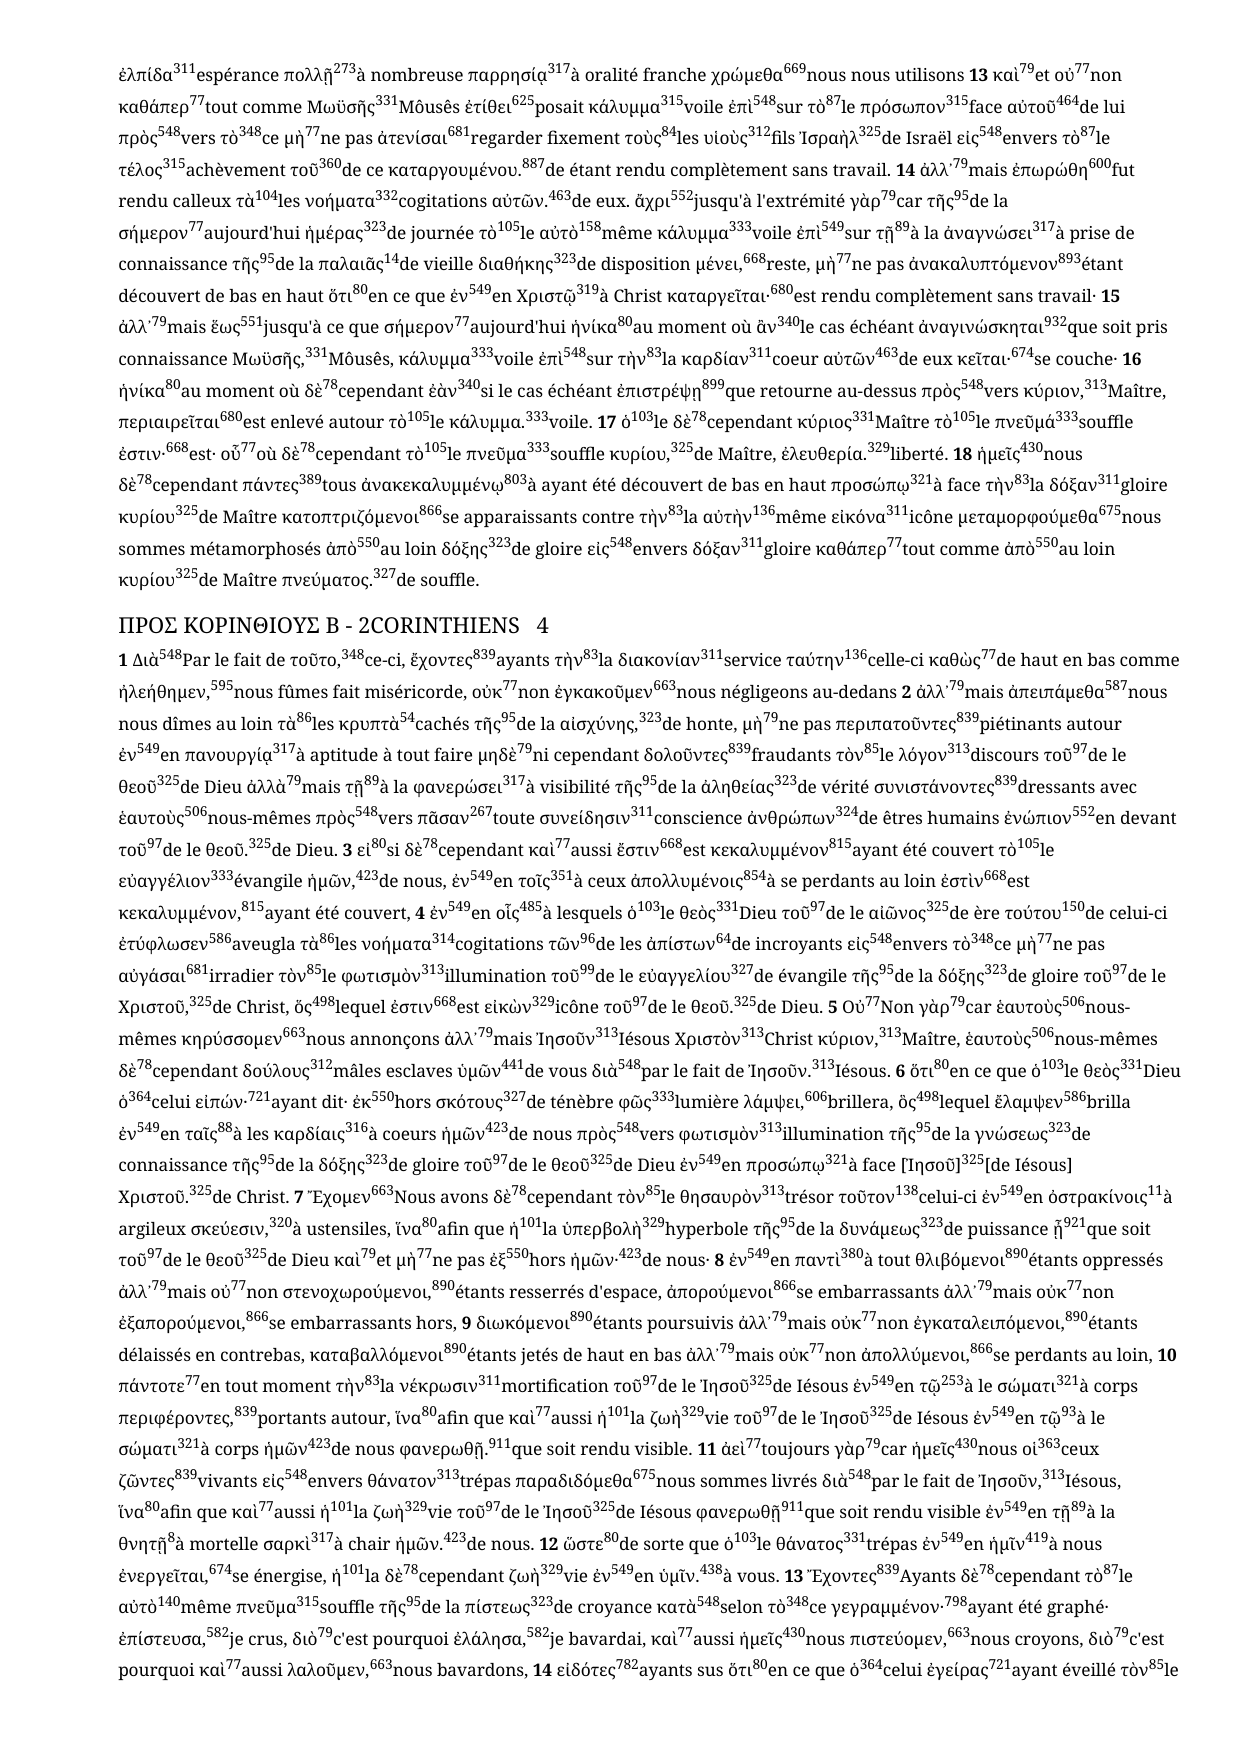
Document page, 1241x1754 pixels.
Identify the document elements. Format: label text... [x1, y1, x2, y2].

text 1 Διὰ548Par le fait de τοῦτο,348ce-ci, ἔχοντες839ayants τὴν83la διακονίαν311service ταύτην136celle-ci καθὼς77de haut en bas comme ἠλεήθημεν,595nous fûmes fait miséricorde, οὐκ77non ἐγκακοῦμεν663nous négligeons au-dedans 2 ἀλλ᾽79mais ἀπειπάμεθα587nous nous dîmes au loin τὰ86les κρυπτὰ54cachés τῆς95de la αἰσχύνης,323de honte, μὴ79ne pas περιπατοῦντες839piétinants autour ἐν549en πανουργίᾳ317à aptitude à tout faire μηδὲ79ni cependant δολοῦντες839fraudants τὸν85le λόγον313discours τοῦ97de le θεοῦ325de Dieu ἀλλὰ79mais τῇ89à la φανερώσει317à visibilité τῆς95de la ἀληθείας323de vérité συνιστάνοντες839dressants avec ἑαυτοὺς506nous-mêmes πρὸς548vers πᾶσαν267toute συνείδησιν311conscience ἀνθρώπων324de êtres humains ἐνώπιον552en devant τοῦ97de le θεοῦ.325de Dieu. 3 εἰ80si δὲ78cependant καὶ77aussi ἔστιν668est κεκαλυμμένον815ayant été couvert τὸ105le εὐαγγέλιον333évangile ἡμῶν,423de nous, ἐν549en τοῖς351à ceux ἀπολλυμένοις854à se perdants au loin ἐστὶν668est κεκαλυμμένον,815ayant été couvert, 4 ἐν549en οἷς485à lesquels ὁ103le θεὸς331Dieu τοῦ97de le αἰῶνος325de ère τούτου150de celui-ci ἐτύφλωσεν586aveugla τὰ86les νοήματα314cogitations τῶν96de les ἀπίστων64de incroyants εἰς548envers τὸ348ce μὴ77ne pas αὐγάσαι681irradier τὸν85le φωτισμὸν313illumination τοῦ99de le εὐαγγελίου327de évangile τῆς95de la δόξης323de gloire τοῦ97de le Χριστοῦ,325de Christ, ὅς498lequel ἐστιν668est εἰκὼν329icône τοῦ97de le θεοῦ.325de Dieu. 5 Οὐ77Non γὰρ79car ἑαυτοὺς506nous-mêmes κηρύσσομεν663nous annonçons ἀλλ᾽79mais Ἰησοῦν313Iésous Χριστὸν313Christ κύριον,313Maître, ἑαυτοὺς506nous-mêmes δὲ78cependant δούλους312mâles esclaves ὑμῶν441de vous διὰ548par le fait de Ἰησοῦν.313Iésous. 6 ὅτι80en ce que ὁ103le θεὸς331Dieu ὁ364celui εἰπών·721ayant dit· ἐκ550hors σκότους327de ténèbre φῶς333lumière λάμψει,606brillera, ὃς498lequel ἔλαμψεν586brilla ἐν549en ταῖς88à les καρδίαις316à coeurs ἡμῶν423de nous πρὸς548vers φωτισμὸν313illumination τῆς95de la γνώσεως323de connaissance τῆς95de la δόξης323de gloire τοῦ97de le θεοῦ325de Dieu ἐν549en προσώπῳ321à face [Ἰησοῦ]325[de Iésous] Χριστοῦ.325de Christ. 7 Ἔχομεν663Nous avons δὲ78cependant τὸν85le θησαυρὸν313trésor τοῦτον138celui-ci ἐν549en ὀστρακίνοις11à argileux σκεύεσιν,320à ustensiles, ἵνα80afin que ἡ101la ὑπερβολὴ329hyperbole τῆς95de la δυνάμεως323de puissance ᾖ921que soit τοῦ97de le θεοῦ325de Dieu καὶ79et μὴ77ne pas ἐξ550hors ἡμῶν·423de nous· 8 ἐν549en παντὶ380à tout θλιβόμενοι890étants oppressés ἀλλ᾽79mais οὐ77non στενοχωρούμενοι,890étants resserrés d'espace, ἀπορούμενοι866se embarrassants ἀλλ᾽79mais οὐκ77non ἐξαπορούμενοι,866se embarrassants hors, 9 διωκόμενοι890étants poursuivis ἀλλ᾽79mais οὐκ77non ἐγκαταλειπόμενοι,890étants délaissés en contrebas, καταβαλλόμενοι890étants jetés de haut en bas ἀλλ᾽79mais οὐκ77non ἀπολλύμενοι,866se perdants au loin, 10 πάντοτε77en tout moment τὴν83la νέκρωσιν311mortification τοῦ97de le Ἰησοῦ325de Iésous ἐν549en τῷ253à le σώματι321à corps περιφέροντες,839portants autour, ἵνα80afin que καὶ77aussi ἡ101la ζωὴ329vie τοῦ97de le Ἰησοῦ325de Iésous ἐν549en τῷ93à le σώματι321à corps ἡμῶν423de nous φανερωθῇ.911que soit rendu visible. 11 ἀεὶ77toujours γὰρ79car ἡμεῖς430nous οἱ363ceux ζῶντες839vivants εἰς548envers θάνατον313trépas παραδιδόμεθα675nous sommes livrés διὰ548par le fait de Ἰησοῦν,313Iésous, ἵνα80afin que καὶ77aussi ἡ101la ζωὴ329vie τοῦ97de le Ἰησοῦ325de Iésous φανερωθῇ911que soit rendu visible ἐν549en τῇ89à la θνητῇ8à mortelle σαρκὶ317à chair ἡμῶν.423de nous. 12 ὥστε80de sorte que ὁ103le θάνατος331trépas ἐν549en ἡμῖν419à nous ἐνεργεῖται,674se énergise, ἡ101la δὲ78cependant ζωὴ329vie ἐν549en ὑμῖν.438à vous. 13 Ἔχοντες839Ayants δὲ78cependant τὸ87le αὐτὸ140même πνεῦμα315souffle τῆς95de la πίστεως323de croyance κατὰ548selon τὸ348ce γεγραμμένον·798ayant été graphé· ἐπίστευσα,582je crus, διὸ79c'est pourquoi ἐλάλησα,582je bavardai, καὶ77aussi ἡμεῖς430nous πιστεύομεν,663nous croyons, διὸ79c'est pourquoi καὶ77aussi λαλοῦμεν,663nous bavardons, 14 εἰδότες782ayants sus ὅτι80en ce que ὁ364celui ἐγείρας721ayant éveillé τὸν85le Ἰησοῦν313Iésous καὶ77aussi ἡμᾶς416nous σὺν549avec Ἰησοῦ319à Iésous ἐγερεῖ606éveillera καὶ79et παραστήσει606dressera à côté σὺν549avec ὑμῖν.438à vous. 15 τὰ365ces γὰρ79car πάντα288tous δι᾽548par le fait de ὑμᾶς,436vous, ἵνα80afin que ἡ101la χάρις329grâce πλεονάσασα719ayante faite plus nombreux διὰ550par τῶν96de les πλειόνων15de plus nombreusement τὴν83la εὐχαριστίαν311action de grâce περισσεύσῃ899que surabonde εἰς548envers τὴν83la δόξαν311gloire τοῦ97de le θεοῦ.325de Dieu. 16 Διὸ79C'est pourquoi οὐκ77non ἐγκακοῦμεν,663nous négligeons au-dedans, ἀλλ᾽79mais εἰ80si καὶ77aussi ὁ364celui ἔξω77au-dehors ἡμῶν423de nous ἄνθρωπος331être humain διαφθείρεται,680est corrompu à travers, ἀλλ᾽79mais ὁ364celui ἔσω77dedans ἡμῶν423de nous ἀνακαινοῦται680est rénové de bas en haut ἡμέρᾳ317à journée καὶ79et ἡμέρᾳ.317à journée. 17 τὸ105le γὰρ79car παραυτίκα77présentement ἐλαφρὸν73léger τῆς95de la θλίψεως323de oppression ἡμῶν423de nous καθ᾽548selon ὑπερβολὴν311hyperbole εἰς548envers ὑπερβολὴν311hyperbole αἰώνιον6éternel βάρος315poids δόξης323de gloire κατεργάζεται674se met au travail complètement ἡμῖν,419à nous, 18 μὴ79ne pas σκοπούντων833de visants ἡμῶν423de nous τὰ347ces βλεπόμενα876étants regardés ἀλλὰ79mais τὰ347ces μὴ77ne pas βλεπόμενα·876étants regardés· τὰ365ces γὰρ79car βλεπόμενα892étants regardés πρόσκαιρα,48vers des moments, τὰ365ces δὲ78cependant μὴ77ne pas βλεπόμενα892étants regardés αἰώνια.48éternels. [118, 644, 1181, 1682]
text 1 Ἀρχόμεθα669Nous nous originons πάλιν77de nouveau ἑαυτοὺς506nous-mêmes συνιστάνειν;689dresser avec; ἢ79ou μὴ340ne pas χρῄζομεν663nous avons besoin ὥς80comme τινες389des quelconques συστατικῶν13de constitutives ἐπιστολῶν322de épîtres πρὸς548vers ὑμᾶς436vous ἢ79ou ἐξ550hors ὑμῶν;441de vous; 2 ἡ101la ἐπιστολὴ329épître ἡμῶν423de nous ὑμεῖς447vous ἐστε,665vous êtes, ἐγγεγραμμένη811ayante étée engraphée ἐν549en ταῖς88à les καρδίαις316à coeurs ἡμῶν,423de nous, γινωσκομένη889étante connue καὶ79et ἀναγινωσκομένη889étante prise connaissance ὑπὸ550sous πάντων280de tous ἀνθρώπων,324de êtres humains, 3 φανερούμενοι890étants rendus visible ὅτι80en ce que ἐστὲ665vous êtes ἐπιστολὴ329épître Χριστοῦ325de Christ διακονηθεῖσα758ayante étée servie ὑφ᾽550sous ἡμῶν,423de nous, ἐγγεγραμμένη811ayante étée engraphée οὐ77non μέλανι61à noir ἀλλὰ79mais πνεύματι321à souffle θεοῦ325de Dieu ζῶντος,834de vivant, οὐκ77non ἐν549en πλαξὶν316à plaques λιθίναις7à pierreuses ἀλλ᾽79mais ἐν549en πλαξὶν316à plaques καρδίαις316à coeurs σαρκίναις.7à charnues. 4 Πεποίθησιν311Confiance δὲ78cependant τοιαύτην344telle ἔχομεν663nous avons διὰ550par τοῦ97de le Χριστοῦ325de Christ πρὸς548vers τὸν85le θεόν.313Dieu. 5 οὐχ77non ὅτι80en ce que ἀφ᾽550au loin ἑαυτῶν510de nous-mêmes ἱκανοί46assez-importants ἐσμεν663nous sommes λογίσασθαί682se calculer τι375un quelconque ὡς80comme ἐξ550hors ἑαυτῶν,510de nous-mêmes, ἀλλ᾽79mais ἡ101la ἱκανότης329importance ἡμῶν423de nous ἐκ550hors τοῦ97de le θεοῦ,325de Dieu, 6 ὃς498lequel καὶ77aussi ἱκάνωσεν586rendit assez-important ἡμᾶς416nous διακόνους312serviteurs καινῆς14de nouvelle διαθήκης,323de disposition, οὐ77non γράμματος327de lettre ἀλλὰ79mais πνεύματος·327de souffle· τὸ105le γὰρ79car γράμμα333lettre ἀποκτέννει,668tue catégoriquement, τὸ105le δὲ78cependant πνεῦμα333souffle ζῳοποιεῖ.668fait être vivant. 7 Εἰ80Si δὲ78cependant ἡ101la διακονία329service τοῦ97de le θανάτου325de trépas ἐν549en γράμμασιν320à lettres ἐντετυπωμένη811ayante étée entaillée λίθοις318à pierres ἐγενήθη600fut devenu ἐν549en δόξῃ,317à gloire, ὥστε80de sorte que μὴ77ne pas δύνασθαι690se pouvoir ἀτενίσαι681regarder fixement τοὺς84les υἱοὺς312fils Ἰσραὴλ325de Israël εἰς548envers τὸ87le πρόσωπον315face Μωϋσέως325de Môusês διὰ548par le fait de τὴν83la δόξαν311gloire τοῦ99de le προσώπου327de face αὐτοῦ464de lui τὴν478celle καταργουμένην,873étante rendue complètement sans travail, 8 πῶς77comment? οὐχὶ77non pas μᾶλλον77davantage ἡ101la διακονία329service τοῦ99de le πνεύματος327de souffle ἔσται612se sera ἐν549en δόξῃ;317à gloire; 9 εἰ80si γὰρ79car τῇ89à la διακονίᾳ317à service τῆς95de la κατακρίσεως323de condamnation δόξα,329gloire, πολλῷ380à nombreux μᾶλλον77davantage περισσεύει668surabonde ἡ101la διακονία329service τῆς95de la δικαιοσύνης323de justice δόξῃ.317à gloire. 10 καὶ77aussi γὰρ79car οὐ77non δεδόξασται654a été glorifié τὸ366ce δεδοξασμένον815ayant été glorifié ἐν549en τούτῳ146à ce-ci τῷ93à le μέρει321à part εἵνεκεν552à cause τῆς95de la ὑπερβαλλούσης832de hyperbolisante δόξης.323de gloire. 11 εἰ80si γὰρ79car τὸ366ce καταργούμενον893étant rendu complètement sans travail διὰ550par δόξης,323de gloire, πολλῷ380à nombreux μᾶλλον77davantage τὸ366ce μένον842restant ἐν549en δόξῃ.317à gloire. 12 Ἔχοντες839Ayants οὖν79donc τοιαύτην136telle ἐλπίδα311espérance πολλῇ273à nombreuse παρρησίᾳ317à oralité franche χρώμεθα669nous nous utilisons 13 καὶ79et οὐ77non καθάπερ77tout comme Μωϋσῆς331Môusês ἐτίθει625posait κάλυμμα315voile ἐπὶ548sur τὸ87le πρόσωπον315face αὐτοῦ464de lui πρὸς548vers τὸ348ce μὴ77ne pas ἀτενίσαι681regarder fixement τοὺς84les υἱοὺς312fils Ἰσραὴλ325de Israël εἰς548envers τὸ87le τέλος315achèvement τοῦ360de ce καταργουμένου.887de étant rendu complètement sans travail. 14 ἀλλ᾽79mais ἐπωρώθη600fut rendu calleux τὰ104les νοήματα332cogitations αὐτῶν.463de eux. ἄχρι552jusqu'à l'extrémité γὰρ79car τῆς95de la σήμερον77aujourd'hui ἡμέρας323de journée τὸ105le αὐτὸ158même κάλυμμα333voile ἐπὶ549sur τῇ89à la ἀναγνώσει317à prise de connaissance τῆς95de la παλαιᾶς14de vieille διαθήκης323de disposition μένει,668reste, μὴ77ne pas ἀνακαλυπτόμενον893étant découvert de bas en haut ὅτι80en ce que ἐν549en Χριστῷ319à Christ καταργεῖται·680est rendu complètement sans travail· 15 ἀλλ᾽79mais ἕως551jusqu'à ce que σήμερον77aujourd'hui ἡνίκα80au moment où ἂν340le cas échéant ἀναγινώσκηται932que soit pris connaissance Μωϋσῆς,331Môusês, κάλυμμα333voile ἐπὶ548sur τὴν83la καρδίαν311coeur αὐτῶν463de eux κεῖται·674se couche· 16 ἡνίκα80au moment où δὲ78cependant ἐὰν340si le cas échéant ἐπιστρέψῃ899que retourne au-dessus πρὸς548vers κύριον,313Maître, περιαιρεῖται680est enlevé autour τὸ105le κάλυμμα.333voile. 17 ὁ103le δὲ78cependant κύριος331Maître τὸ105le πνεῦμά333souffle ἐστιν·668est· οὗ77où δὲ78cependant τὸ105le πνεῦμα333souffle κυρίου,325de Maître, ἐλευθερία.329liberté. 18 ἡμεῖς430nous δὲ78cependant πάντες389tous ἀνακεκαλυμμένῳ803à ayant été découvert de bas en haut προσώπῳ321à face τὴν83la δόξαν311gloire κυρίου325de Maître κατοπτριζόμενοι866se apparaissants contre τὴν83la αὐτὴν136même εἰκόνα311icône μεταμορφούμεθα675nous sommes métamorphosés ἀπὸ550au loin δόξης323de gloire εἰς548envers δόξαν311gloire καθάπερ77tout comme ἀπὸ550au loin κυρίου325de Maître πνεύματος.327de souffle. [118, 59, 1181, 592]
text ΠΡΟΣ ΚΟΡΙΝΘΙΟΥΣ Β - 2CORINTHIENS 4 [118, 610, 1181, 640]
